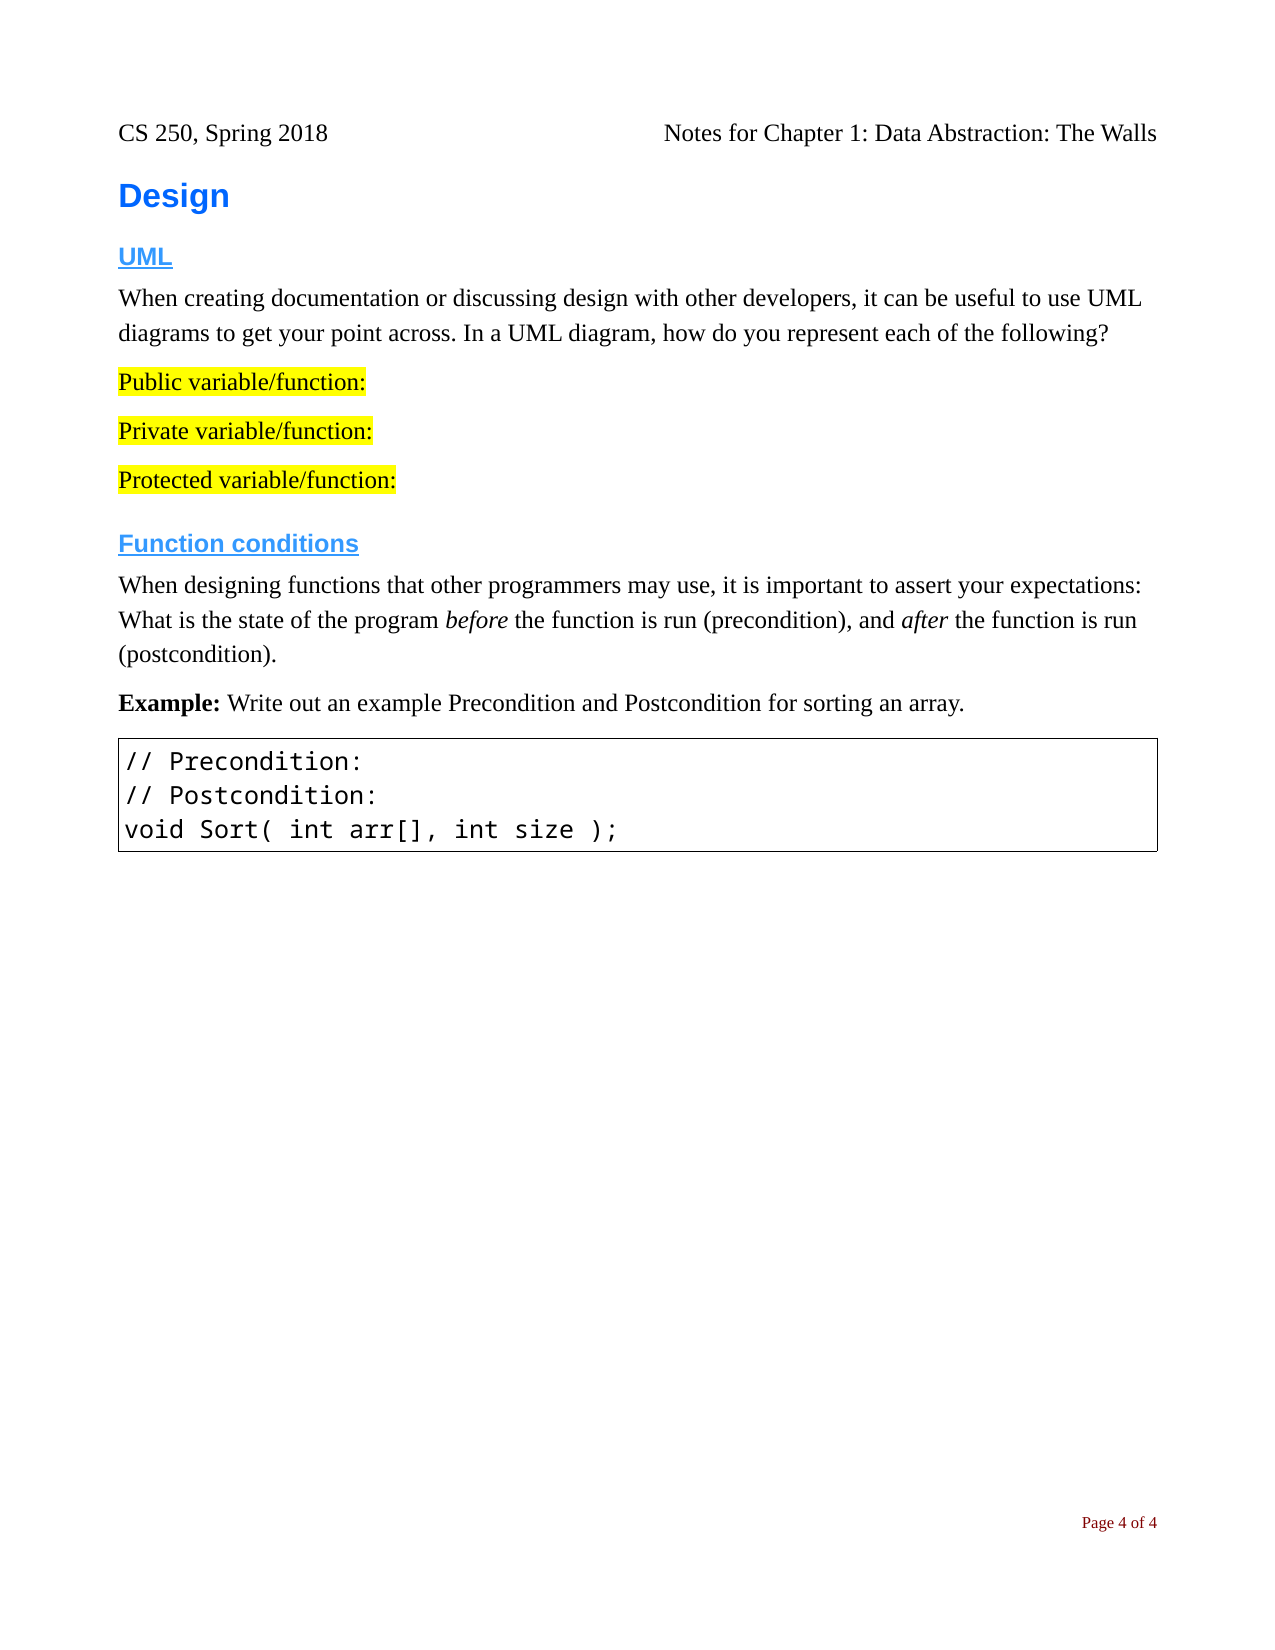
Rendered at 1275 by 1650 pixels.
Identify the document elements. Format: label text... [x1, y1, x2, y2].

text When creating documentation or discussing design with other developers, it can be useful to use UML diagrams to get your point across. In a UML diagram, how do you represent each of the following? [118, 283, 1157, 347]
text Protected variable/function: [118, 465, 1157, 494]
text Public variable/function: [118, 367, 1157, 396]
table_header // Precondition: // Postcondition: void Sort( int arr[], int size ); [119, 739, 1157, 851]
subtitle UML [118, 242, 1157, 271]
text Example: Write out an example Precondition and Postcondition for sorting an array. [118, 688, 1157, 717]
text When designing functions that other programmers may use, it is important to assert your expectations: What is the state of the program before the function is run (precondition), and after the function is run (postcondition). [118, 570, 1157, 668]
subtitle Function conditions [118, 529, 1157, 558]
subtitle Design [118, 176, 1157, 215]
text Private variable/function: [118, 416, 1157, 445]
